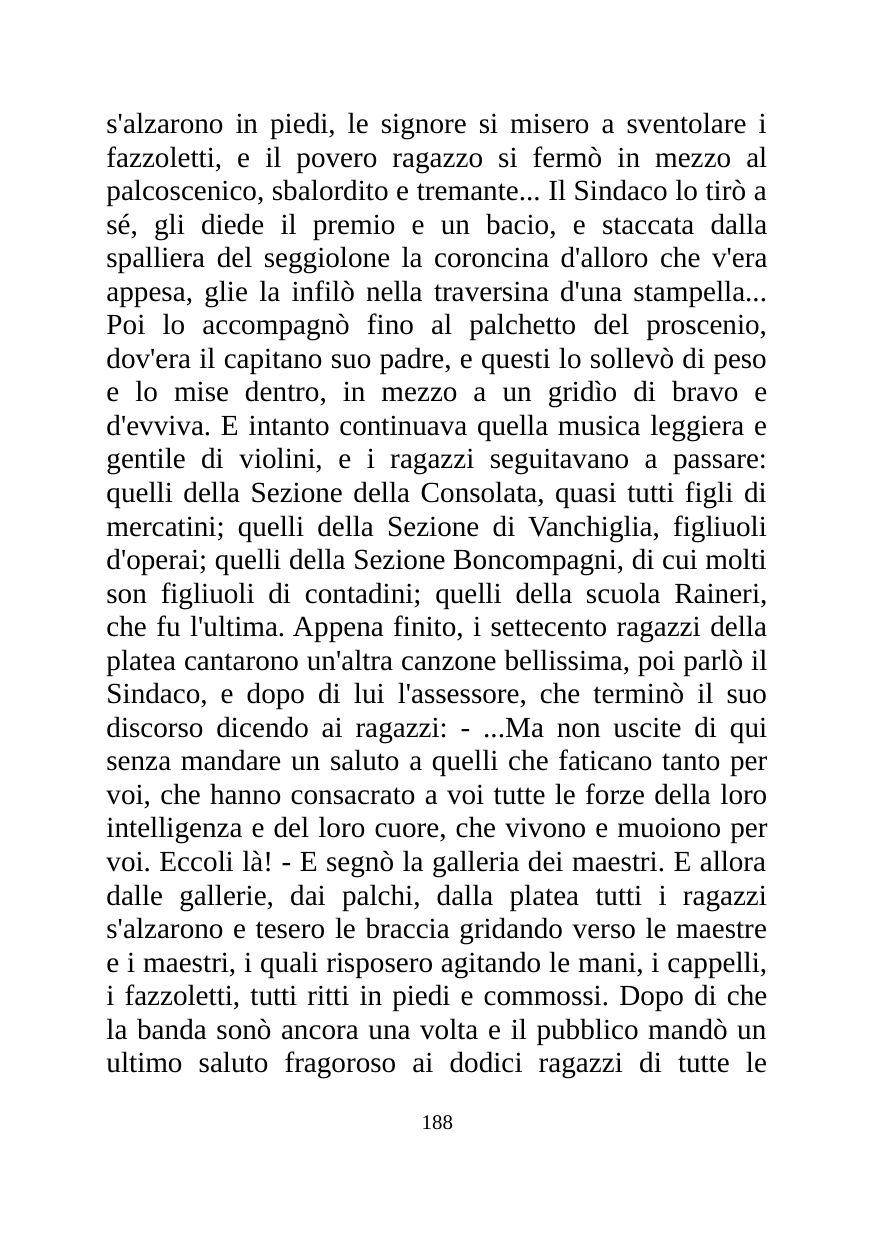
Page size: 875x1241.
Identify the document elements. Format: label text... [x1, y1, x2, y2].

text s'alzarono in piedi, le signore si misero a sventolare i fazzoletti, e il povero ragazzo si fermò in mezzo al palcoscenico, sbalordito e tremante... Il Sindaco lo tirò a sé, gli diede il premio e un bacio, e staccata dalla spalliera del seggiolone la coroncina d'alloro che v'era appesa, glie la infilò nella traversina d'una stampella... Poi lo accompagnò fino al palchetto del proscenio, dov'era il capitano suo padre, e questi lo sollevò di peso e lo mise dentro, in mezzo a un gridìo di bravo e d'evviva. E intanto continuava quella musica leggiera e gentile di violini, e i ragazzi seguitavano a passare: quelli della Sezione della Consolata, quasi tutti figli di mercatini; quelli della Sezione di Vanchiglia, figliuoli d'operai; quelli della Sezione Boncompagni, di cui molti son figliuoli di contadini; quelli della scuola Raineri, che fu l'ultima. Appena finito, i settecento ragazzi della platea cantarono un'altra canzone bellissima, poi parlò il Sindaco, e dopo di lui l'assessore, che terminò il suo discorso dicendo ai ragazzi: - ...Ma non uscite di qui senza mandare un saluto a quelli che faticano tanto per voi, che hanno consacrato a voi tutte le forze della loro intelligenza e del loro cuore, che vivono e muoiono per voi. Eccoli là! - E segnò la galleria dei maestri. E allora dalle gallerie, dai palchi, dalla platea tutti i ragazzi s'alzarono e tesero le braccia gridando verso le maestre e i maestri, i quali risposero agitando le mani, i cappelli, i fazzoletti, tutti ritti in piedi e commossi. Dopo di che la banda sonò ancora una volta e il pubblico mandò un ultimo saluto fragoroso ai dodici ragazzi di tutte le [106, 106, 768, 1079]
